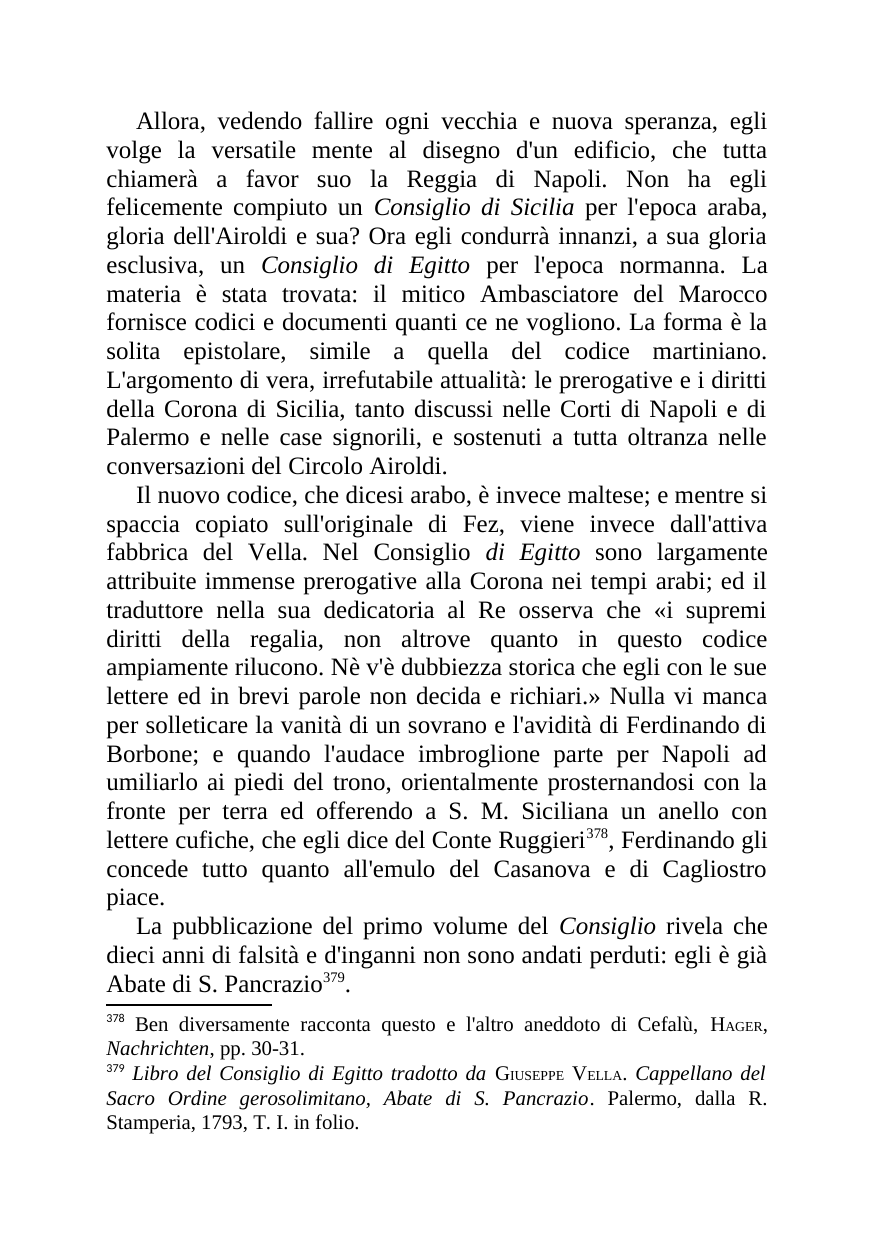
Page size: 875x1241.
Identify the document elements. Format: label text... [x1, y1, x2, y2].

text Il nuovo codice, che dicesi arabo, è invece maltese; e mentre si spaccia copiato sull'originale di Fez, viene invece dall'attiva fabbrica del Vella. Nel Consiglio di Egitto sono largamente attribuite immense prerogative alla Corona nei tempi arabi; ed il traduttore nella sua dedicatoria al Re osserva che «i supremi diritti della regalia, non altrove quanto in questo codice ampiamente rilucono. Nè v'è dubbiezza storica che egli con le sue lettere ed in brevi parole non decida e richiari.» Nulla vi manca per solleticare la vanità di un sovrano e l'avidità di Ferdinando di Borbone; e quando l'audace imbroglione parte per Napoli ad umiliarlo ai piedi del trono, orientalmente prosternandosi con la fronte per terra ed offerendo a S. M. Siciliana un anello con lettere cufiche, che egli dice del Conte Ruggieri, Ferdinando gli concede tutto quanto all'emulo del Casanova e di Cagliostro piace. [106, 480, 768, 911]
text La pubblicazione del primo volume del Consiglio rivela che dieci anni di falsità e d'inganni non sono andati perduti: egli è già Abate di S. Pancrazio. [106, 911, 768, 997]
text Libro del Consiglio di Egitto tradotto da Giuseppe Vella. Cappellano del Sacro Ordine gerosolimitano, Abate di S. Pancrazio. Palermo, dalla R. Stamperia, 1793, T. I. in folio. [106, 1060, 768, 1134]
text Allora, vedendo fallire ogni vecchia e nuova speranza, egli volge la versatile mente al disegno d'un edificio, che tutta chiamerà a favor suo la Reggia di Napoli. Non ha egli felicemente compiuto un Consiglio di Sicilia per l'epoca araba, gloria dell'Airoldi e sua? Ora egli condurrà innanzi, a sua gloria esclusiva, un Consiglio di Egitto per l'epoca normanna. La materia è stata trovata: il mitico Ambasciatore del Marocco fornisce codici e documenti quanti ce ne vogliono. La forma è la solita epistolare, simile a quella del codice martiniano. L'argomento di vera, irrefutabile attualità: le prerogative e i diritti della Corona di Sicilia, tanto discussi nelle Corti di Napoli e di Palermo e nelle case signorili, e sostenuti a tutta oltranza nelle conversazioni del Circolo Airoldi. [106, 106, 768, 480]
text Ben diversamente racconta questo e l'altro aneddoto di Cefalù, Hager, Nachrichten, pp. 30-31. [106, 1011, 768, 1060]
